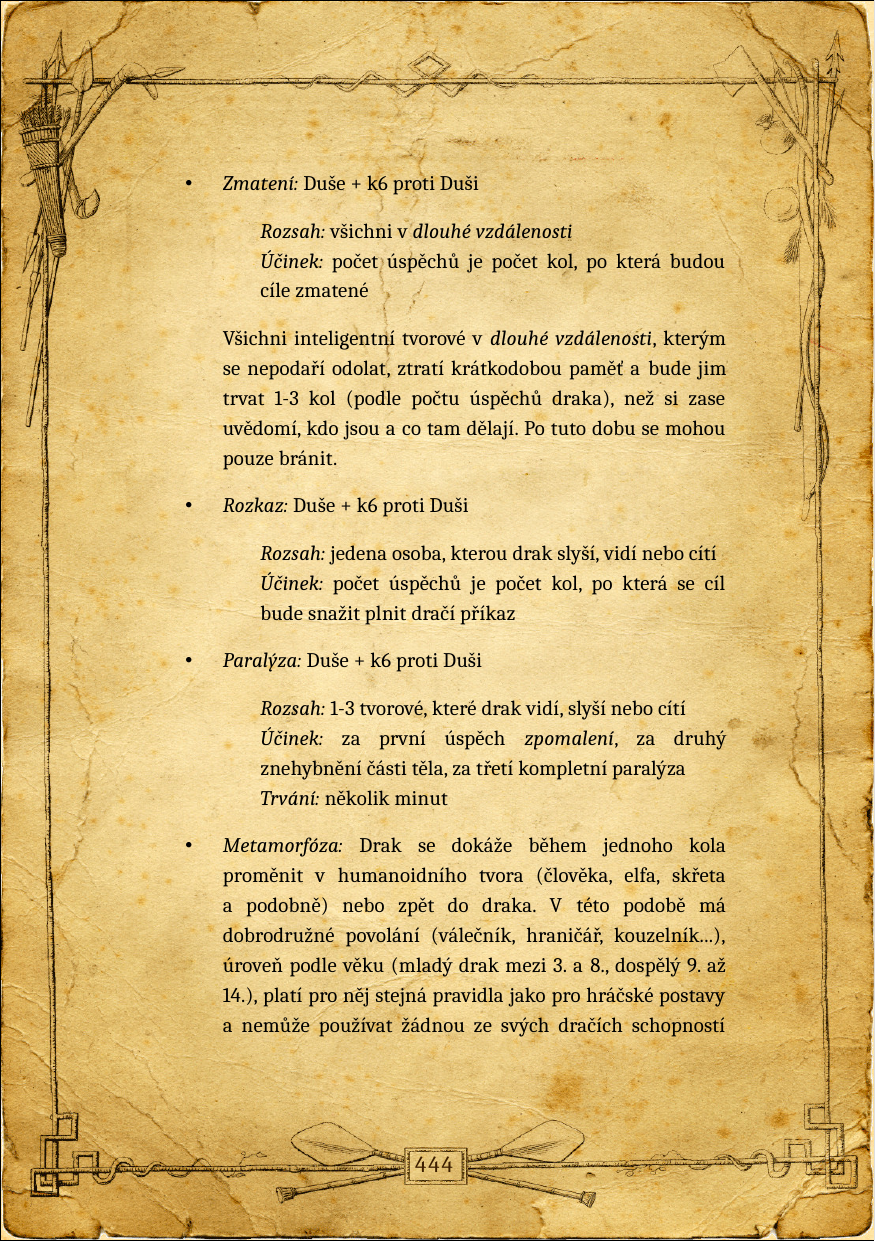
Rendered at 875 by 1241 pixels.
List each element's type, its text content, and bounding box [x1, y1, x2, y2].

list Zmatení: Duše + k6 proti Duši [185, 172, 726, 196]
list Rozsah: jedena osoba, kterou drak slyší, vidí nebo cítí Účinek: počet úspěchů je počet kol, po která se cíl bude snažit plnit dračí příkaz [223, 542, 726, 625]
picture [1, 1, 874, 1240]
list Všichni inteligentní tvorové v⁠ dlouhé vzdálenosti, kterým se nepodaří odolat, ztratí krátkodobou paměť a⁠ bude jim trvat 1-3 kol (podle počtu úspěchů draka), než si zase uvědomí, kdo jsou a⁠ co tam dělají. Po tuto dobu se mohou pouze bránit. [185, 327, 726, 470]
list Metamorfóza: Drak se dokáže během jednoho kola proměnit v⁠ humanoidního tvora (člověka, elfa, skřeta a⁠ podobně) nebo zpět do draka. V⁠ této podobě má dobrodružné povolání (válečník, hraničář, kouzelník...), úroveň podle věku (mladý drak mezi 3. a⁠ 8., dospělý 9. až 14.), platí pro něj stejná pravidla jako pro hráčské postavy a⁠ nemůže používat žádnou ze svých dračích schopností [185, 834, 726, 1037]
list Paralýza: Duše + k6 proti Duši [185, 649, 726, 673]
list Rozsah: 1-3 tvorové, které drak vidí, slyší nebo cítí Účinek: za první úspěch zpomalení, za druhý znehybnění části těla, za třetí kompletní paralýza Trvání: několik minut [223, 697, 726, 810]
list Rozkaz: Duše + k6 proti Duši [185, 494, 726, 518]
list Rozsah: všichni v⁠ dlouhé vzdálenosti Účinek: počet úspěchů je počet kol, po která budou cíle zmatené [223, 219, 726, 303]
